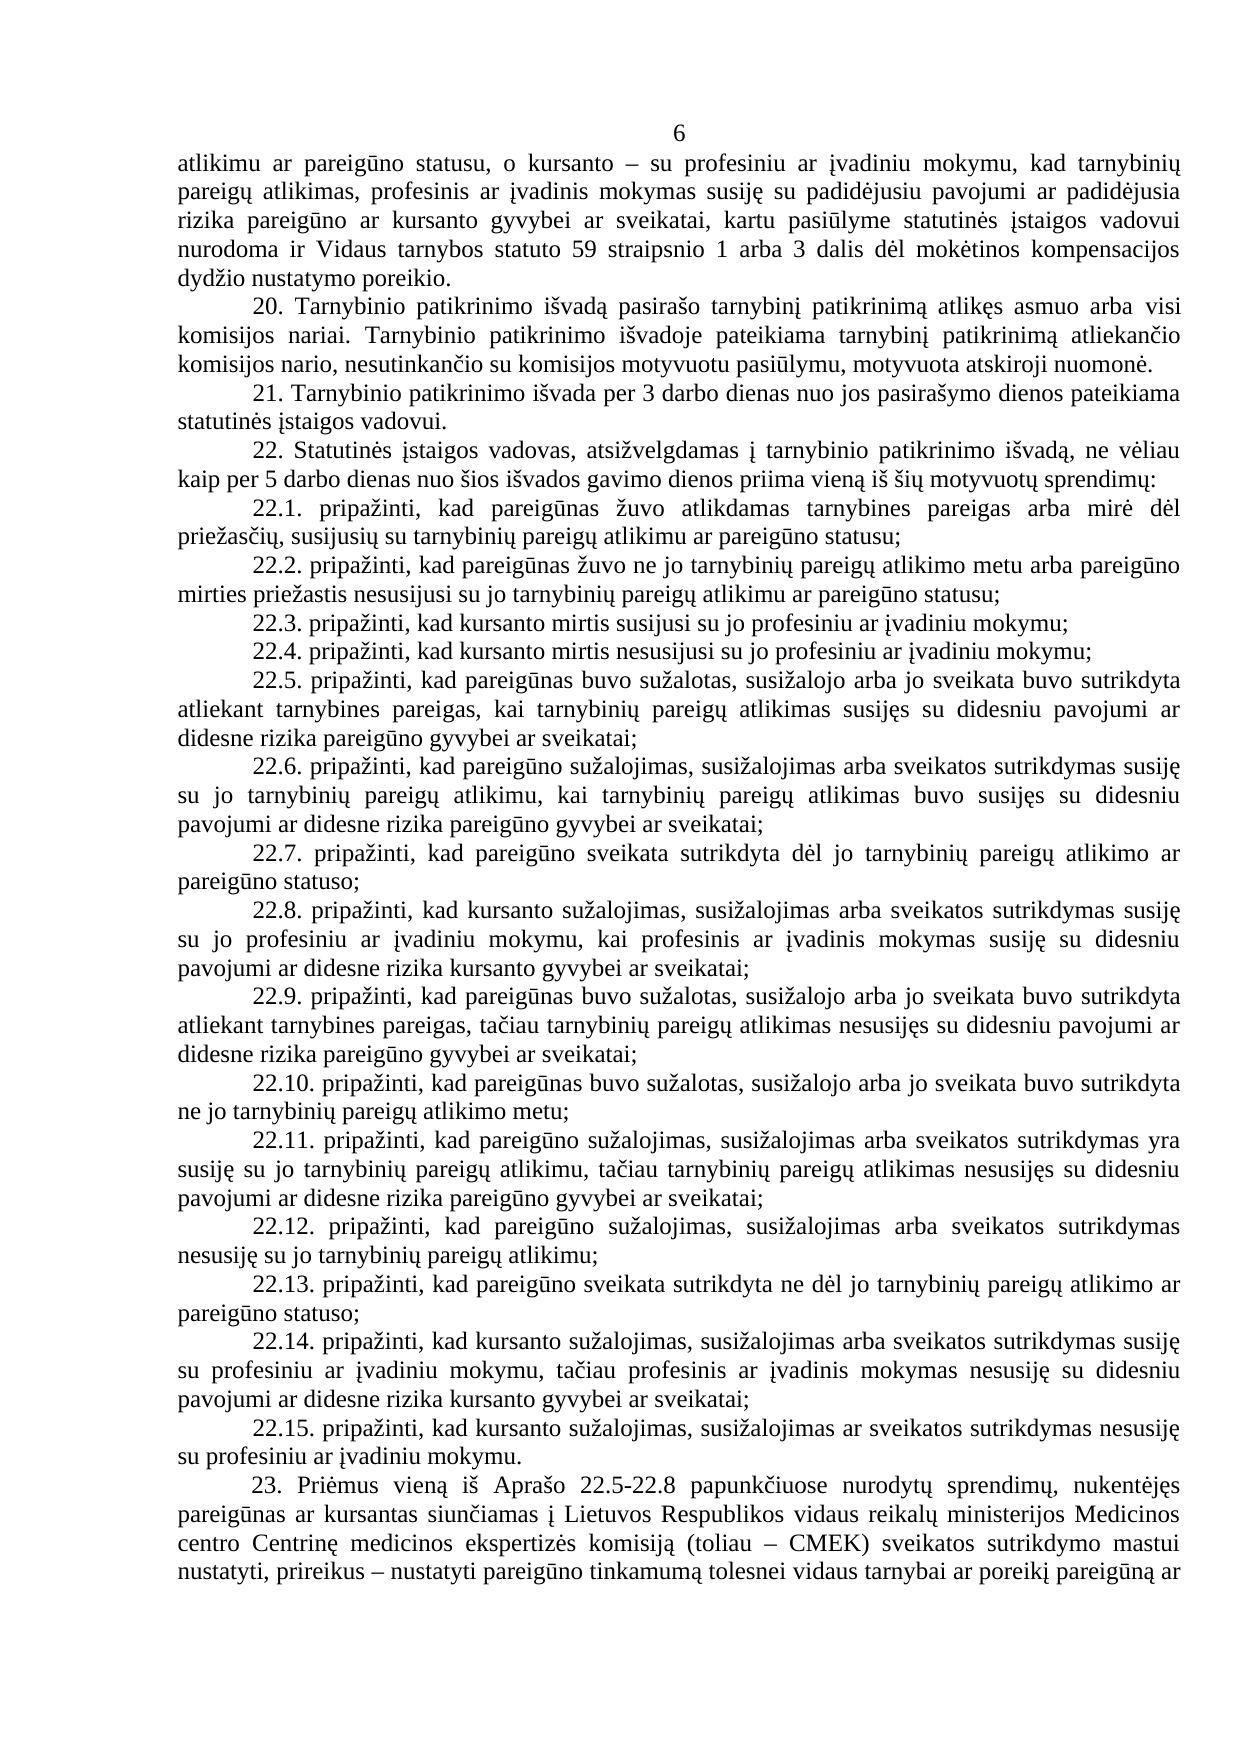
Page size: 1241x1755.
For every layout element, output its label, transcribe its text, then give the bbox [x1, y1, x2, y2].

text 22.7. pripažinti, kad pareigūno sveikata sutrikdyta dėl jo tarnybinių pareigų atlikimo ar pareigūno statuso; [177, 838, 1181, 895]
text 22.5. pripažinti, kad pareigūnas buvo sužalotas, susižalojo arba jo sveikata buvo sutrikdyta atliekant tarnybines pareigas, kai tarnybinių pareigų atlikimas susijęs su didesniu pavojumi ar didesne rizika pareigūno gyvybei ar sveikatai; [177, 665, 1181, 751]
text 22. Statutinės įstaigos vadovas, atsižvelgdamas į tarnybinio patikrinimo išvadą, ne vėliau kaip per 5 darbo dienas nuo šios išvados gavimo dienos priima vieną iš šių motyvuotų sprendimų: [177, 435, 1181, 493]
text 22.10. pripažinti, kad pareigūnas buvo sužalotas, susižalojo arba jo sveikata buvo sutrikdyta ne jo tarnybinių pareigų atlikimo metu; [177, 1068, 1181, 1125]
text 22.13. pripažinti, kad pareigūno sveikata sutrikdyta ne dėl jo tarnybinių pareigų atlikimo ar pareigūno statuso; [177, 1269, 1181, 1326]
text 22.8. pripažinti, kad kursanto sužalojimas, susižalojimas arba sveikatos sutrikdymas susiję su jo profesiniu ar įvadiniu mokymu, kai profesinis ar įvadinis mokymas susiję su didesniu pavojumi ar didesne rizika kursanto gyvybei ar sveikatai; [177, 895, 1181, 981]
text 21. Tarnybinio patikrinimo išvada per 3 darbo dienas nuo jos pasirašymo dienos pateikiama statutinės įstaigos vadovui. [177, 378, 1181, 435]
text atlikimu ar pareigūno statusu, o kursanto – su profesiniu ar įvadiniu mokymu, kad tarnybinių pareigų atlikimas, profesinis ar įvadinis mokymas susiję su padidėjusiu pavojumi ar padidėjusia rizika pareigūno ar kursanto gyvybei ar sveikatai, kartu pasiūlyme statutinės įstaigos vadovui nurodoma ir Vidaus tarnybos statuto 59 straipsnio 1 arba 3 dalis dėl mokėtinos kompensacijos dydžio nustatymo poreikio. [177, 148, 1181, 291]
text 22.6. pripažinti, kad pareigūno sužalojimas, susižalojimas arba sveikatos sutrikdymas susiję su jo tarnybinių pareigų atlikimu, kai tarnybinių pareigų atlikimas buvo susijęs su didesniu pavojumi ar didesne rizika pareigūno gyvybei ar sveikatai; [177, 751, 1181, 838]
text 22.12. pripažinti, kad pareigūno sužalojimas, susižalojimas arba sveikatos sutrikdymas nesusiję su jo tarnybinių pareigų atlikimu; [177, 1211, 1181, 1269]
text 22.3. pripažinti, kad kursanto mirtis susijusi su jo profesiniu ar įvadiniu mokymu; [177, 608, 1181, 636]
text 22.11. pripažinti, kad pareigūno sužalojimas, susižalojimas arba sveikatos sutrikdymas yra susiję su jo tarnybinių pareigų atlikimu, tačiau tarnybinių pareigų atlikimas nesusijęs su didesniu pavojumi ar didesne rizika pareigūno gyvybei ar sveikatai; [177, 1125, 1181, 1211]
text 20. Tarnybinio patikrinimo išvadą pasirašo tarnybinį patikrinimą atlikęs asmuo arba visi komisijos nariai. Tarnybinio patikrinimo išvadoje pateikiama tarnybinį patikrinimą atliekančio komisijos nario, nesutinkančio su komisijos motyvuotu pasiūlymu, motyvuota atskiroji nuomonė. [177, 291, 1181, 378]
text 22.14. pripažinti, kad kursanto sužalojimas, susižalojimas arba sveikatos sutrikdymas susiję su profesiniu ar įvadiniu mokymu, tačiau profesinis ar įvadinis mokymas nesusiję su didesniu pavojumi ar didesne rizika kursanto gyvybei ar sveikatai; [177, 1326, 1181, 1413]
text 23. Priėmus vieną iš Aprašo 22.5-22.8 papunkčiuose nurodytų sprendimų, nukentėjęs pareigūnas ar kursantas siunčiamas į Lietuvos Respublikos vidaus reikalų ministerijos Medicinos centro Centrinę medicinos ekspertizės komisiją (toliau – CMEK) sveikatos sutrikdymo mastui nustatyti, prireikus – nustatyti pareigūno tinkamumą tolesnei vidaus tarnybai ar poreikį pareigūną ar [177, 1470, 1181, 1585]
text 22.1. pripažinti, kad pareigūnas žuvo atlikdamas tarnybines pareigas arba mirė dėl priežasčių, susijusių su tarnybinių pareigų atlikimu ar pareigūno statusu; [177, 493, 1181, 550]
text 22.15. pripažinti, kad kursanto sužalojimas, susižalojimas ar sveikatos sutrikdymas nesusiję su profesiniu ar įvadiniu mokymu. [177, 1413, 1181, 1470]
text 22.9. pripažinti, kad pareigūnas buvo sužalotas, susižalojo arba jo sveikata buvo sutrikdyta atliekant tarnybines pareigas, tačiau tarnybinių pareigų atlikimas nesusijęs su didesniu pavojumi ar didesne rizika pareigūno gyvybei ar sveikatai; [177, 981, 1181, 1068]
text 22.4. pripažinti, kad kursanto mirtis nesusijusi su jo profesiniu ar įvadiniu mokymu; [177, 636, 1181, 665]
text 22.2. pripažinti, kad pareigūnas žuvo ne jo tarnybinių pareigų atlikimo metu arba pareigūno mirties priežastis nesusijusi su jo tarnybinių pareigų atlikimu ar pareigūno statusu; [177, 550, 1181, 608]
